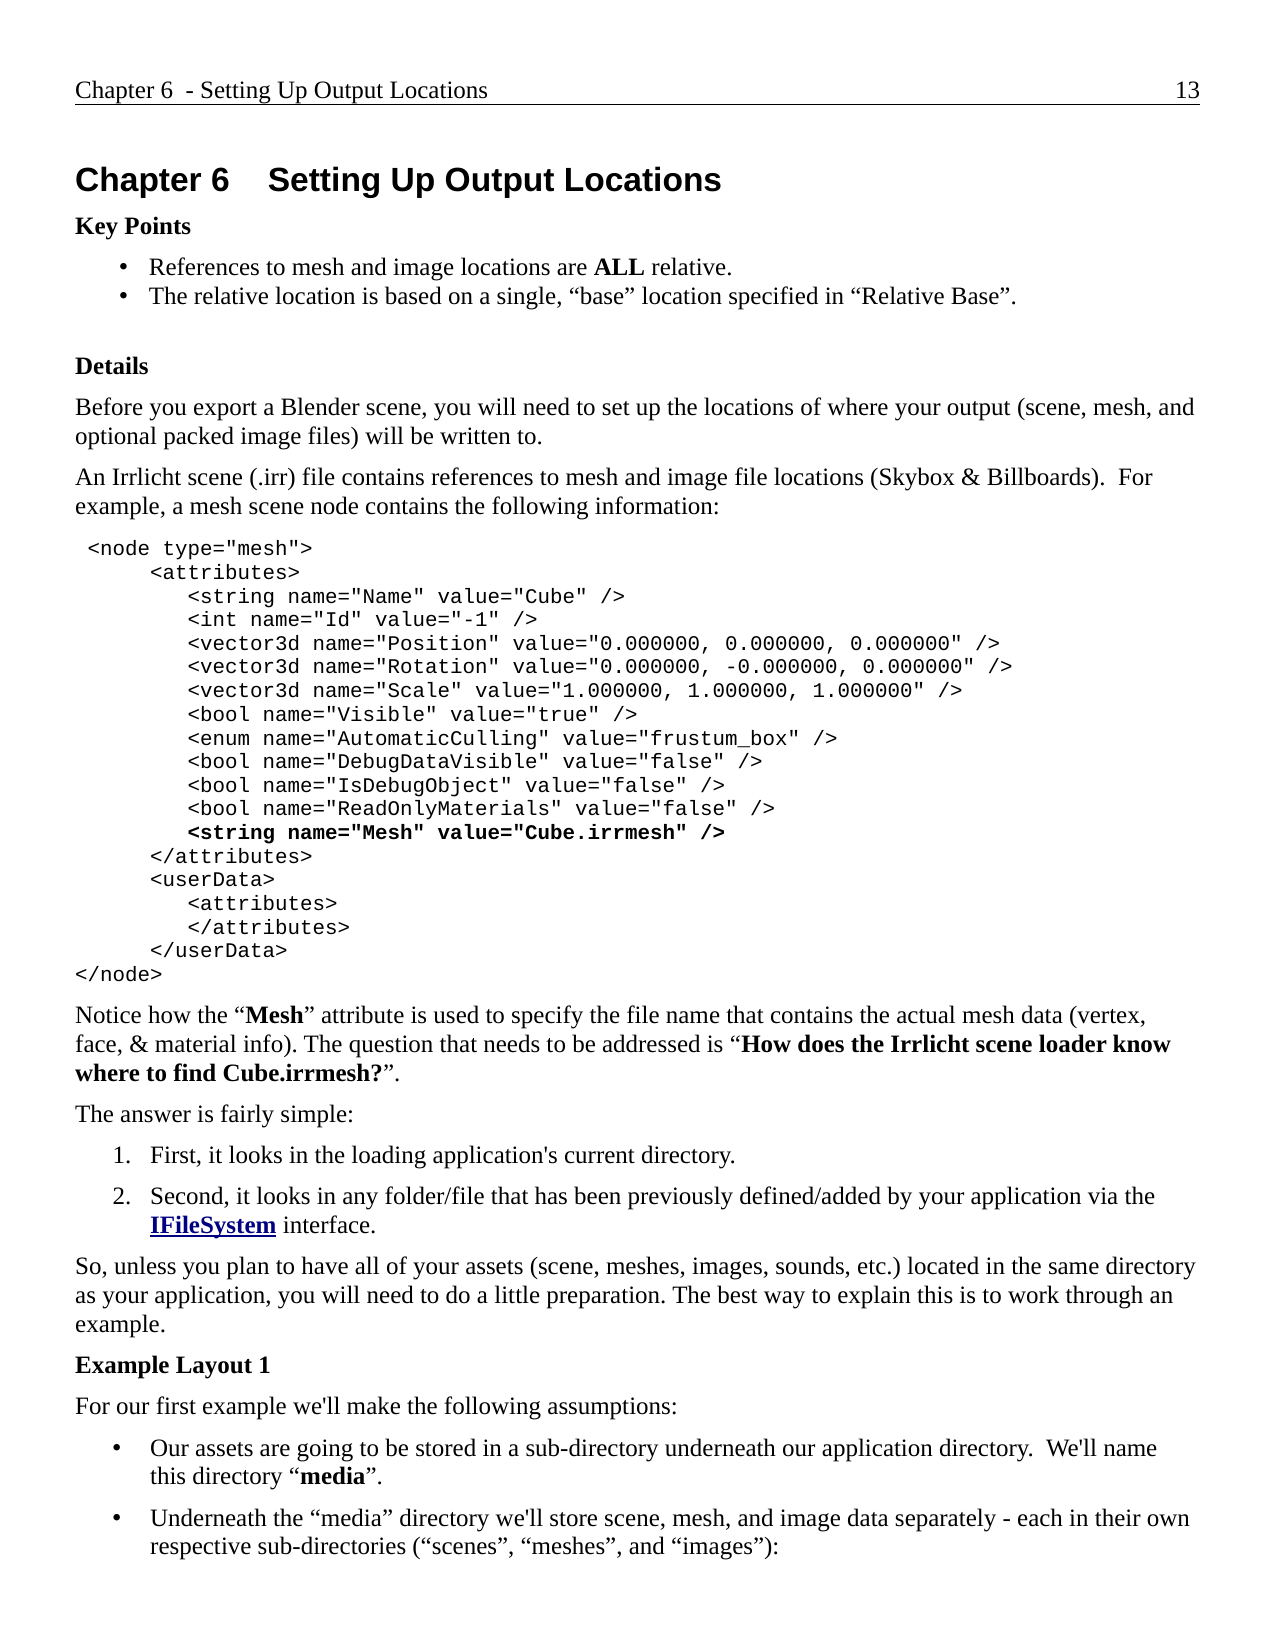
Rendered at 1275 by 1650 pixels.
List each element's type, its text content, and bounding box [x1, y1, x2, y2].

text Key Points [75, 211, 1200, 240]
list Second, it looks in any folder/file that has been previously defined/added by your application via the IFileSystem interface. [112, 1181, 1200, 1239]
list The relative location is based on a single, “base” location specified in “Relative Base”. [119, 281, 1200, 310]
text The answer is fairly simple: [75, 1099, 1200, 1128]
text Example Layout 1 [75, 1350, 1200, 1379]
list Our assets are going to be stored in a sub-directory underneath our application directory. We'll name this directory “media”. [112, 1433, 1200, 1490]
text An Irrlicht scene (.irr) file contains references to mesh and image file locations (Skybox & Billboards). For example, a mesh scene node contains the following information: [75, 462, 1200, 520]
list Underneath the “media” directory we'll store scene, mesh, and image data separately - each in their own respective sub-directories (“scenes”, “meshes”, and “images”): [112, 1503, 1200, 1560]
text So, unless you plan to have all of your assets (scene, meshes, images, sounds, etc.) located in the same directory as your application, you will need to do a little preparation. The best way to explain this is to work through an example. [75, 1251, 1200, 1338]
text Notice how the “Mesh” attribute is used to specify the file name that contains the actual mesh data (vertex, face, & material info). The question that needs to be addressed is “How does the Irrlicht scene loader know where to find Cube.irrmesh?”. [75, 1000, 1200, 1086]
text Details [75, 351, 1200, 380]
list First, it looks in the loading application's current directory. [112, 1140, 1200, 1169]
text <node type="mesh"> <attributes> <string name="Name" value="Cube" /> <int name="Id" value="-1" /> <vector3d name="Position" value="0.000000, 0.000000, 0.000000" /> <vector3d name="Rotation" value="0.000000, -0.000000, 0.000000" /> <vector3d name="Scale" value="1.000000, 1.000000, 1.000000" /> <bool name="Visible" value="true" /> <enum name="AutomaticCulling" value="frustum_box" /> <bool name="DebugDataVisible" value="false" /> <bool name="IsDebugObject" value="false" /> <bool name="ReadOnlyMaterials" value="false" /> <string name="Mesh" value="Cube.irrmesh" /> </attributes> <userData> <attributes> </attributes> </userData> </node> [75, 532, 1200, 988]
text For our first example we'll make the following assumptions: [75, 1391, 1200, 1420]
list References to mesh and image locations are ALL relative. [119, 252, 1200, 281]
text Before you export a Blender scene, you will need to set up the locations of where your output (scene, mesh, and optional packed image files) will be written to. [75, 392, 1200, 450]
subtitle Setting Up Output Locations [75, 160, 1200, 199]
